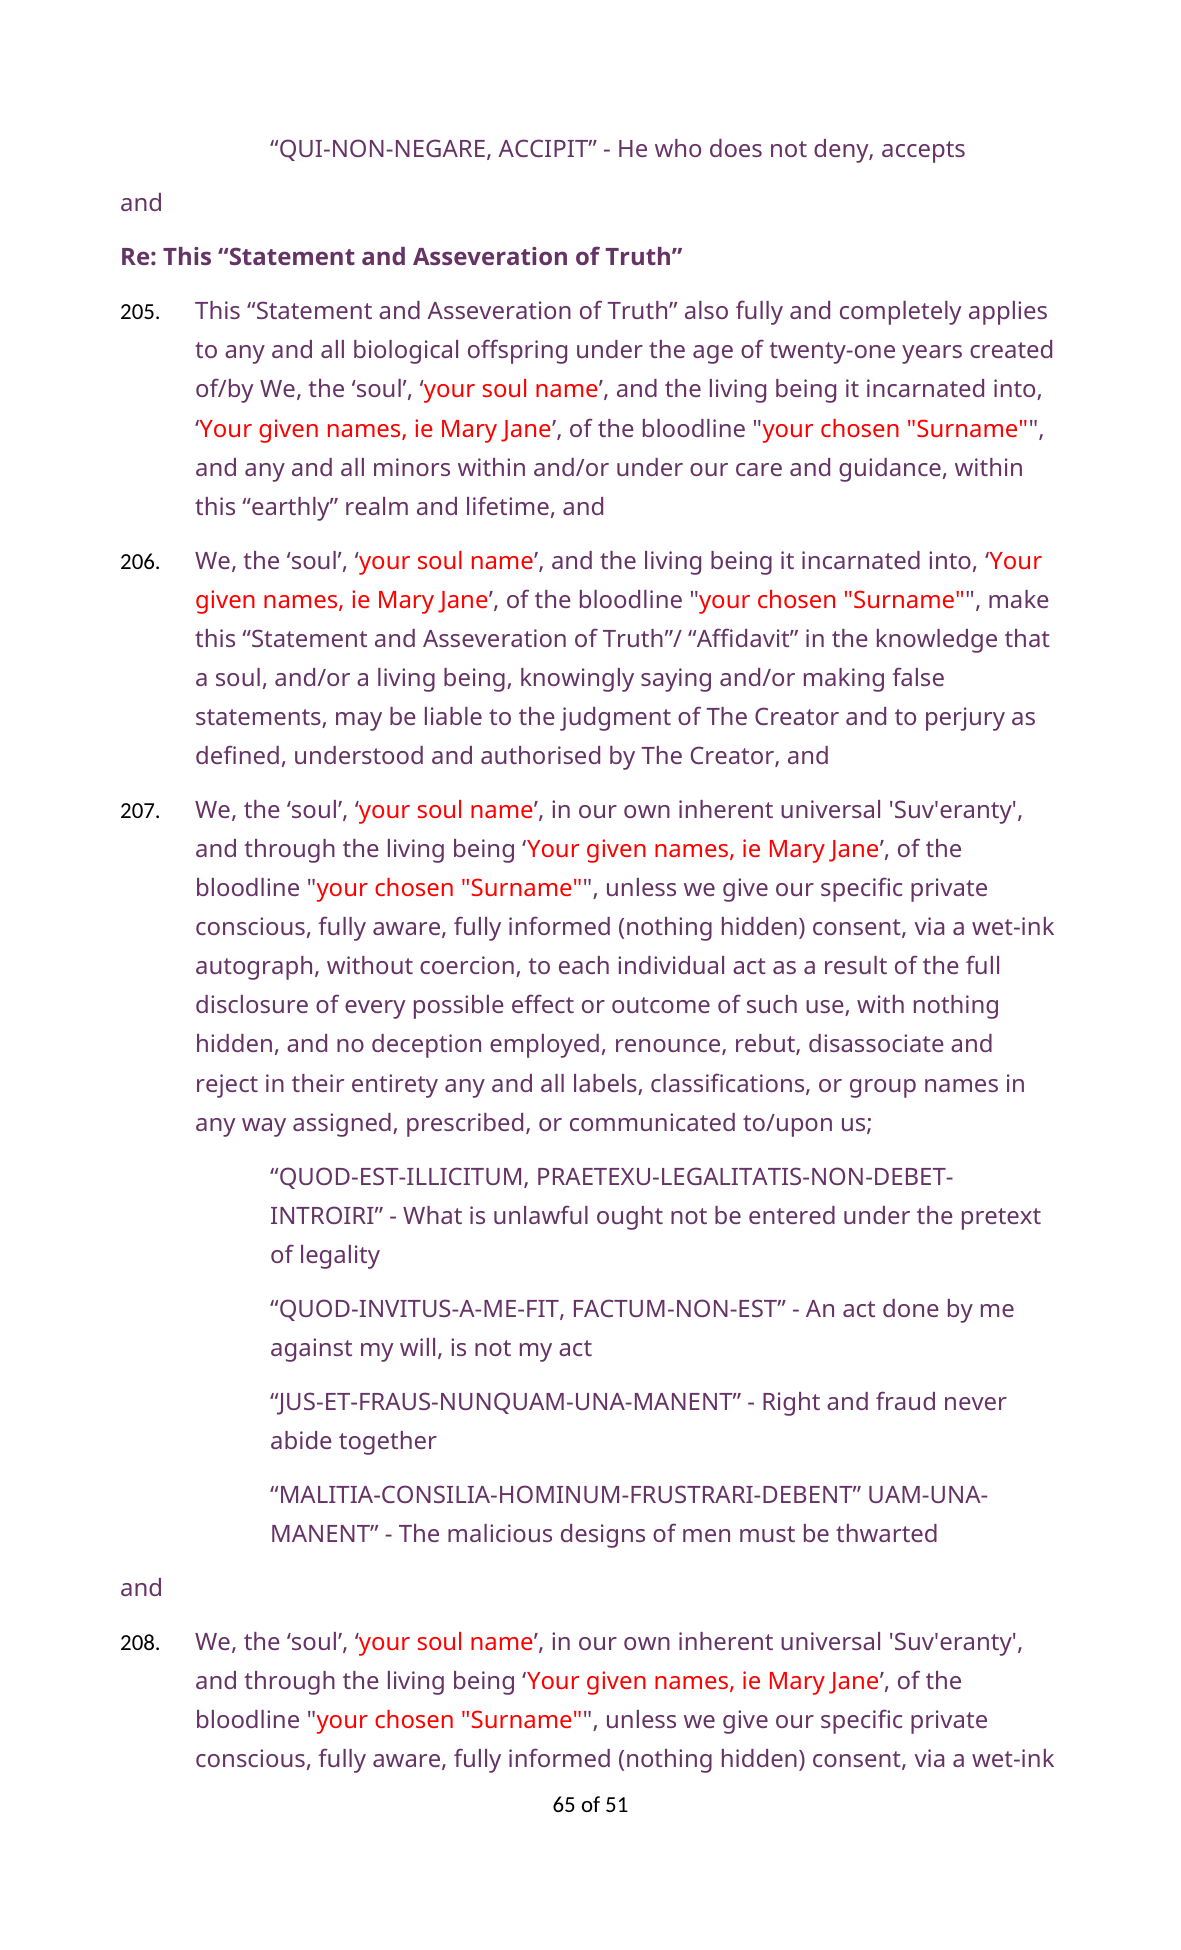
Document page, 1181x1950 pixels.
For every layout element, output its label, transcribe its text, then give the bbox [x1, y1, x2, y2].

list We, the ‘soul’, ‘your soul name’, and the living being it incarnated into, ‘Your given names, ie Mary Jane’, of the bloodline "your chosen "Surname"", make this “Statement and Asseveration of Truth”/ “Affidavit” in the knowledge that a soul, and/or a living being, knowingly saying and/or making false statements, may be liable to the judgment of The Creator and to perjury as defined, understood and authorised by The Creator, and [120, 543, 1061, 771]
list “QUI-NON-NEGARE, ACCIPIT” - He who does not deny, accepts [232, 132, 1061, 164]
list and [120, 1571, 1061, 1604]
list “MALITIA-CONSILIA-HOMINUM-FRUSTRARI-DEBENT” UAM-UNA-MANENT” - The malicious designs of men must be thwarted [232, 1478, 1061, 1549]
list This “Statement and Asseveration of Truth” also fully and completely applies to any and all biological offspring under the age of twenty-one years created of/by We, the ‘soul’, ‘your soul name’, and the living being it incarnated into, ‘Your given names, ie Mary Jane’, of the bloodline "your chosen "Surname"", and any and all minors within and/or under our care and guidance, within this “earthly” realm and lifetime, and [120, 294, 1061, 522]
list We, the ‘soul’, ‘your soul name’, in our own inherent universal 'Suv'eranty', and through the living being ‘Your given names, ie Mary Jane’, of the bloodline "your chosen "Surname"", unless we give our specific private conscious, fully aware, fully informed (nothing hidden) consent, via a wet-ink [120, 1625, 1061, 1775]
list “QUOD-EST-ILLICITUM, PRAETEXU-LEGALITATIS-NON-DEBET-INTROIRI” - What is unlawful ought not be entered under the pretext of legality [232, 1159, 1061, 1270]
list Re: This “Statement and Asseveration of Truth” [120, 240, 1061, 273]
list “JUS-ET-FRAUS-NUNQUAM-UNA-MANENT” - Right and fraud never abide together [232, 1385, 1061, 1456]
list “QUOD-INVITUS-A-ME-FIT, FACTUM-NON-EST” - An act done by me against my will, is not my act [232, 1292, 1061, 1363]
list and [120, 186, 1061, 219]
list We, the ‘soul’, ‘your soul name’, in our own inherent universal 'Suv'eranty', and through the living being ‘Your given names, ie Mary Jane’, of the bloodline "your chosen "Surname"", unless we give our specific private conscious, fully aware, fully informed (nothing hidden) consent, via a wet-ink autograph, without coercion, to each individual act as a result of the full disclosure of every possible effect or outcome of such use, with nothing hidden, and no deception employed, renounce, rebut, disassociate and reject in their entirety any and all labels, classifications, or group names in any way assigned, prescribed, or communicated to/upon us; [120, 793, 1061, 1138]
